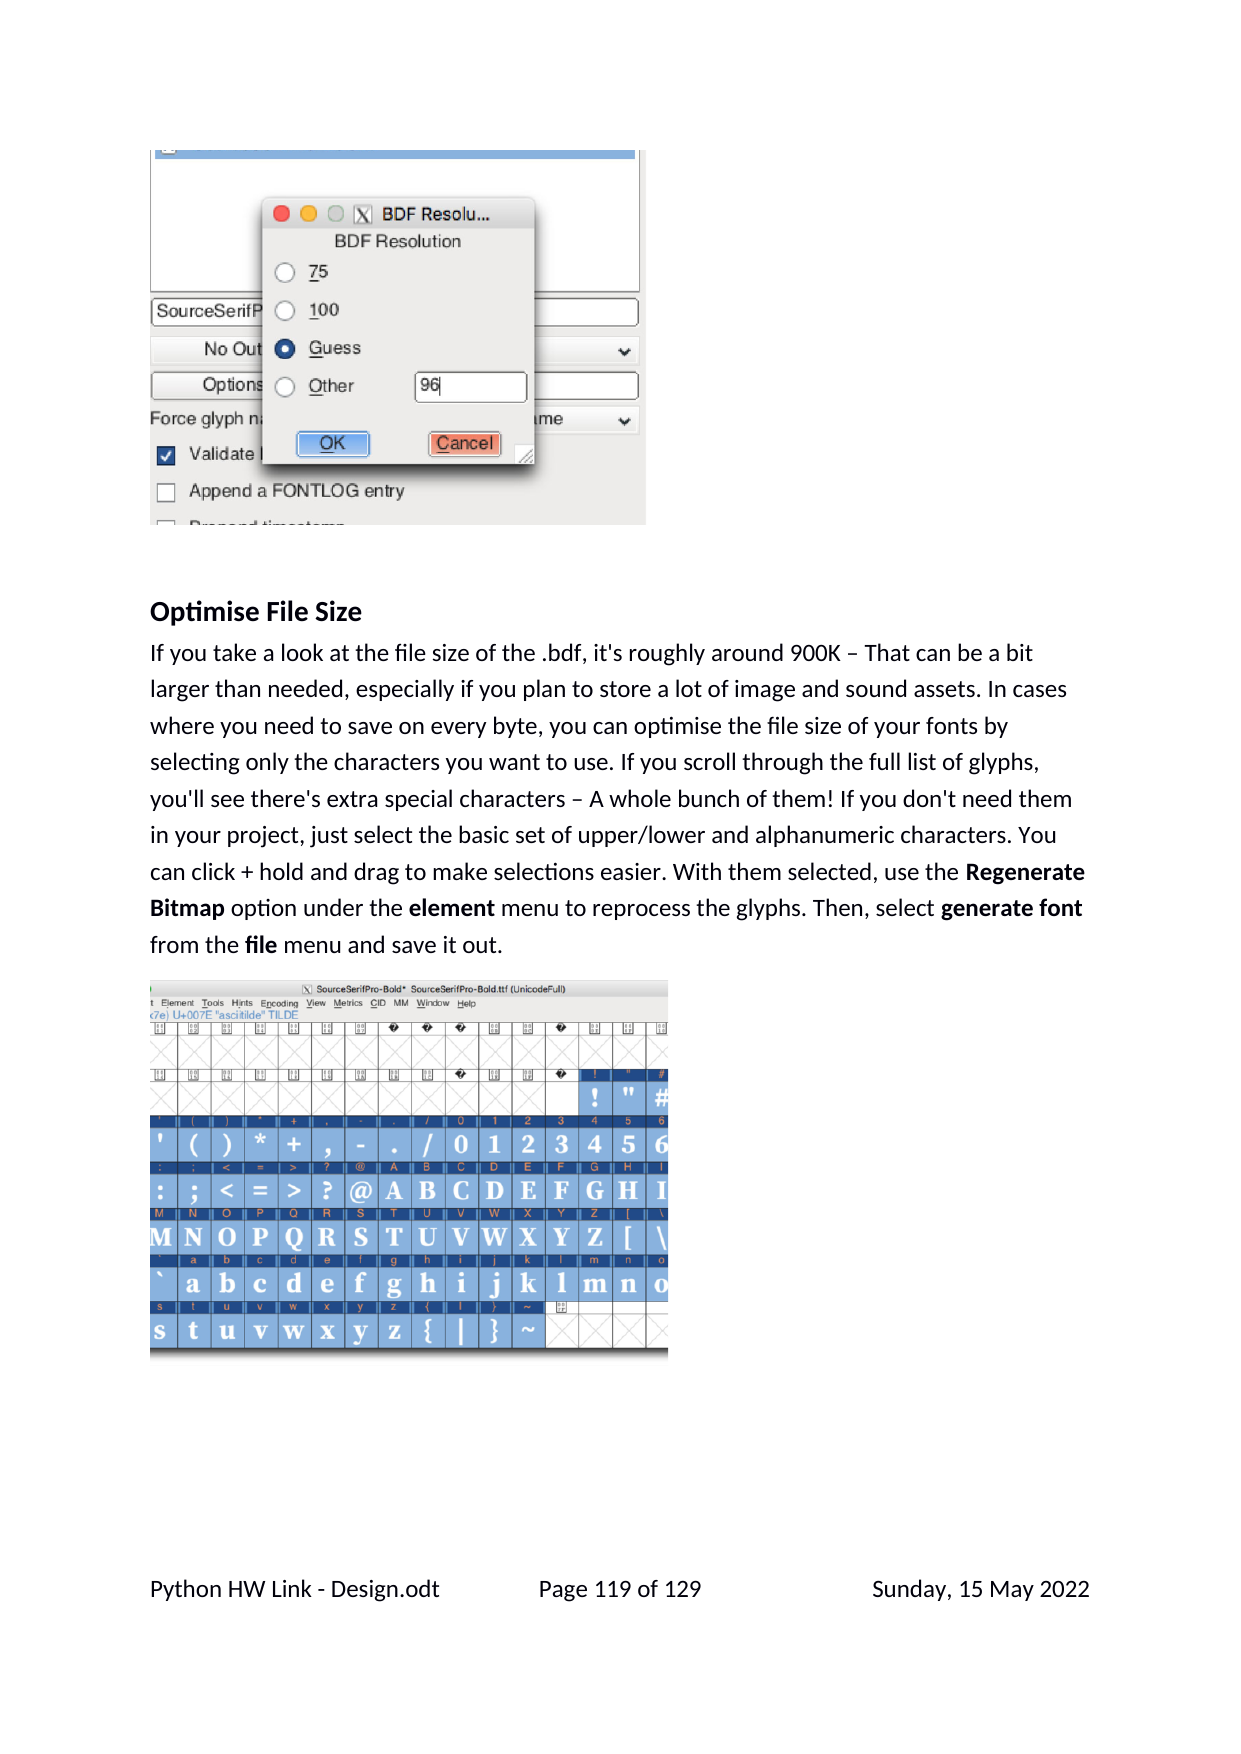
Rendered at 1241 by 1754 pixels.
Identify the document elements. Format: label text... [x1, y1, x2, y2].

picture [150, 980, 669, 1370]
text If you take a look at the file size of the .bdf, it's roughly around 900K – That can be a bit larger than needed, especially if you plan to store a lot of image and sound assets. In cases where you need to save on every byte, you can optimise the file size of your fonts by selecting only the characters you want to use. If you scroll through the full list of glyphs, you'll see there's extra special characters – A whole bunch of them! If you don't need them in your project, just select the basic set of upper/lower and alphanumeric characters. You can click + hold and drag to make selections easier. With them selected, use the Regenerate Bitmap option under the element menu to reprocess the glyphs. Then, select generate font from the file menu and save it out. [150, 637, 1090, 960]
picture [150, 150, 650, 525]
subtitle Optimise File Size [150, 593, 1090, 628]
